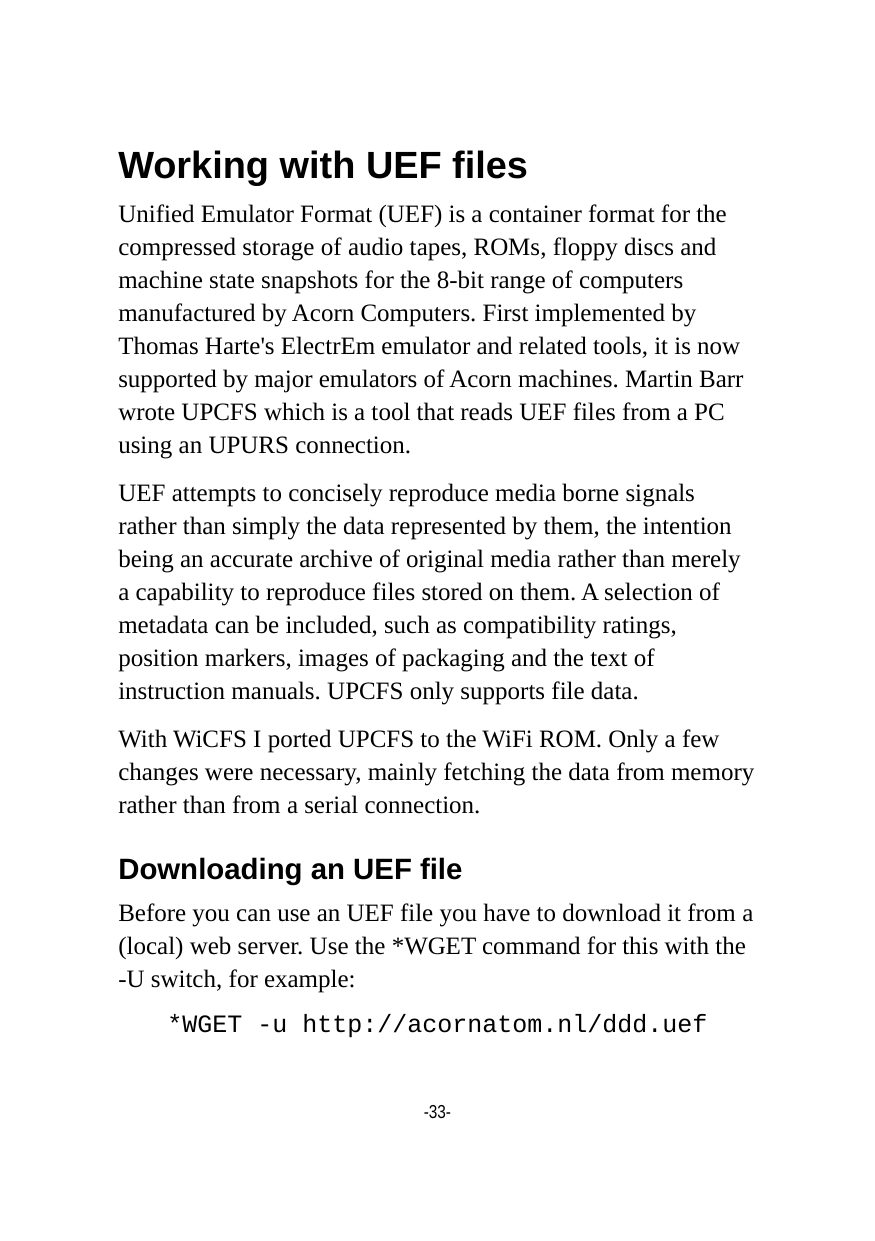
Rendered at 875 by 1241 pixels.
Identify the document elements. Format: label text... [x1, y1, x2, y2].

text *WGET -u http://acornatom.nl/ddd.uef [118, 1012, 756, 1040]
text With WiCFS I ported UPCFS to the WiFi ROM. Only a few changes were necessary, mainly fetching the data from memory rather than from a serial connection. [118, 724, 756, 818]
subtitle Working with UEF files [118, 143, 756, 187]
text UEF attempts to concisely reproduce media borne signals rather than simply the data represented by them, the intention being an accurate archive of original media rather than merely a capability to reproduce files stored on them. A selection of metadata can be included, such as compatibility ratings, position markers, images of packaging and the text of instruction manuals. UPCFS only supports file data. [118, 478, 756, 705]
subtitle Downloading an UEF file [118, 852, 756, 886]
text Before you can use an UEF file you have to download it from a (local) web server. Use the *WGET command for this with the -U switch, for example: [118, 898, 756, 993]
text Unified Emulator Format (UEF) is a container format for the compressed storage of audio tapes, ROMs, floppy discs and machine state snapshots for the 8-bit range of computers manufactured by Acorn Computers. First implemented by Thomas Harte's ElectrEm emulator and related tools, it is now supported by major emulators of Acorn machines. Martin Barr wrote UPCFS which is a tool that reads UEF files from a PC using an UPURS connection. [118, 199, 756, 459]
